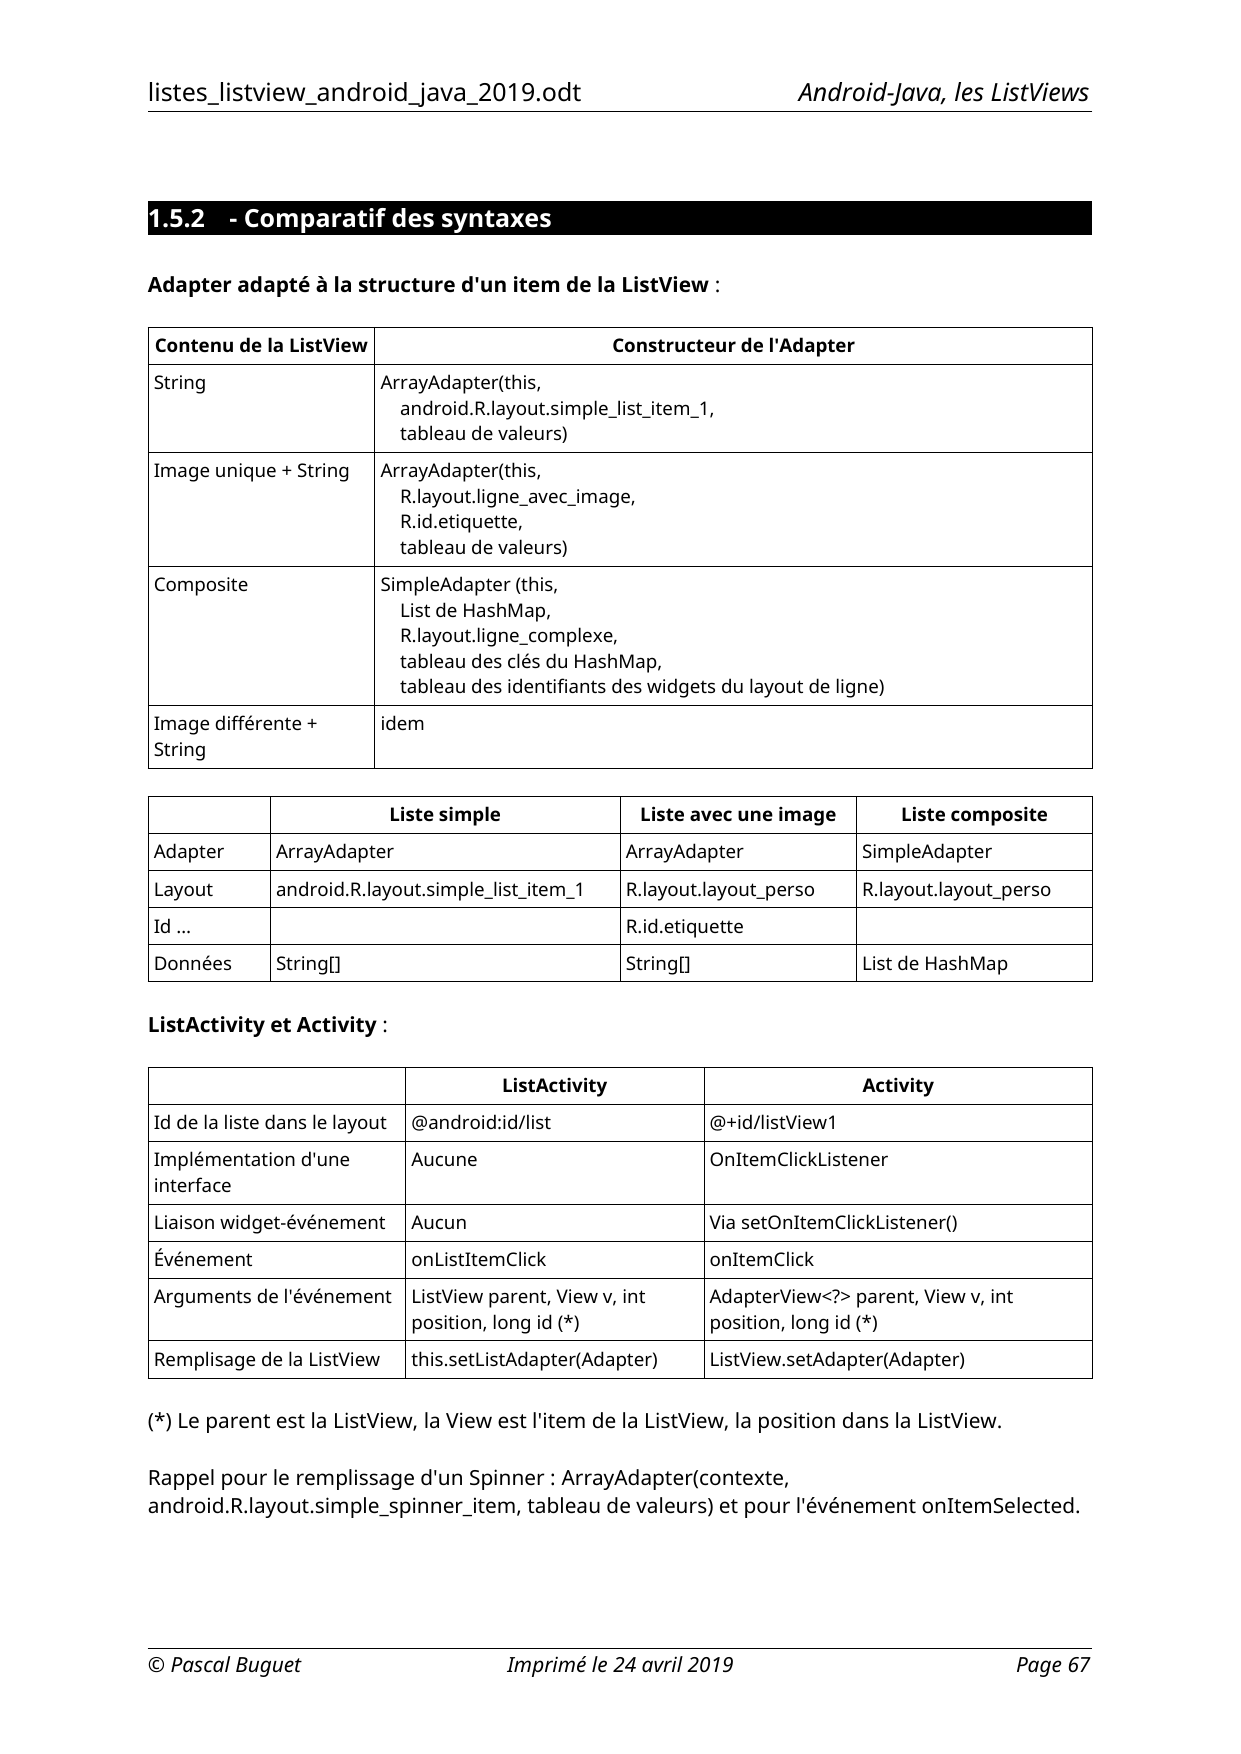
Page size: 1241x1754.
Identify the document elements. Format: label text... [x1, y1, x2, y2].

table_cell Aucun [406, 1205, 704, 1241]
table_cell [857, 908, 1092, 944]
table_cell Implémentation d'une interface [149, 1142, 405, 1203]
table_header Liste avec une image [621, 797, 856, 833]
table_cell @android:id/list [406, 1105, 704, 1141]
table_cell Layout [149, 871, 270, 907]
table_cell OnItemClickListener [705, 1142, 1092, 1203]
table_cell AdapterView<?> parent, View v, int position, long id (*) [705, 1279, 1092, 1340]
table_cell SimpleAdapter (this, List de HashMap, R.layout.ligne_complexe, tableau des clés du HashMap, tableau des identifiants des widgets du layout de ligne) [375, 567, 1092, 705]
table_cell @+id/listView1 [705, 1105, 1092, 1141]
table_cell SimpleAdapter [857, 834, 1092, 870]
table_header Liste simple [271, 797, 620, 833]
table_cell ListView.setAdapter(Adapter) [705, 1341, 1092, 1377]
table_cell idem [375, 706, 1092, 767]
table_cell Image unique + String [149, 453, 374, 566]
text Adapter adapté à la structure d'un item de la ListView : [148, 270, 1092, 298]
table_cell Via setOnItemClickListener() [705, 1205, 1092, 1241]
table_header Contenu de la ListView [149, 328, 374, 364]
text ListActivity et Activity : [148, 1010, 1092, 1038]
table_cell onItemClick [705, 1242, 1092, 1278]
table_cell Liaison widget-événement [149, 1205, 405, 1241]
table_header Activity [705, 1068, 1092, 1104]
table_cell Image différente + String [149, 706, 374, 767]
table_header Liste composite [857, 797, 1092, 833]
table_header ListActivity [406, 1068, 704, 1104]
table_header [149, 1068, 405, 1104]
table_header Constructeur de l'Adapter [375, 328, 1092, 364]
table_cell ListView parent, View v, int position, long id (*) [406, 1279, 704, 1340]
table_cell android.R.layout.simple_list_item_1 [271, 871, 620, 907]
table_cell Remplisage de la ListView [149, 1341, 405, 1377]
table_cell Composite [149, 567, 374, 705]
table_cell List de HashMap [857, 945, 1092, 981]
table_cell ArrayAdapter(this, R.layout.ligne_avec_image, R.id.etiquette, tableau de valeurs) [375, 453, 1092, 566]
table_cell Données [149, 945, 270, 981]
table_cell ArrayAdapter [271, 834, 620, 870]
table_cell String[] [621, 945, 856, 981]
table_cell onListItemClick [406, 1242, 704, 1278]
table_header [149, 797, 270, 833]
table_cell ArrayAdapter [621, 834, 856, 870]
table_cell this.setListAdapter(Adapter) [406, 1341, 704, 1377]
table_cell String[] [271, 945, 620, 981]
text (*) Le parent est la ListView, la View est l'item de la ListView, la position dans la ListView. [148, 1406, 1092, 1434]
table_cell R.layout.layout_perso [857, 871, 1092, 907]
table_cell R.id.etiquette [621, 908, 856, 944]
text Rappel pour le remplissage d'un Spinner : ArrayAdapter(contexte, android.R.layout.simple_spinner_item, tableau de valeurs) et pour l'événement onItemSelected. [148, 1463, 1092, 1520]
table_cell Arguments de l'événement [149, 1279, 405, 1340]
table_cell Id … [149, 908, 270, 944]
table_cell Id de la liste dans le layout [149, 1105, 405, 1141]
table_cell [271, 908, 620, 944]
table_cell R.layout.layout_perso [621, 871, 856, 907]
table_cell String [149, 365, 374, 452]
table_cell Événement [149, 1242, 405, 1278]
subtitle - Comparatif des syntaxes [148, 201, 1092, 235]
table_cell Aucune [406, 1142, 704, 1203]
table_cell Adapter [149, 834, 270, 870]
table_cell ArrayAdapter(this, android.R.layout.simple_list_item_1, tableau de valeurs) [375, 365, 1092, 452]
